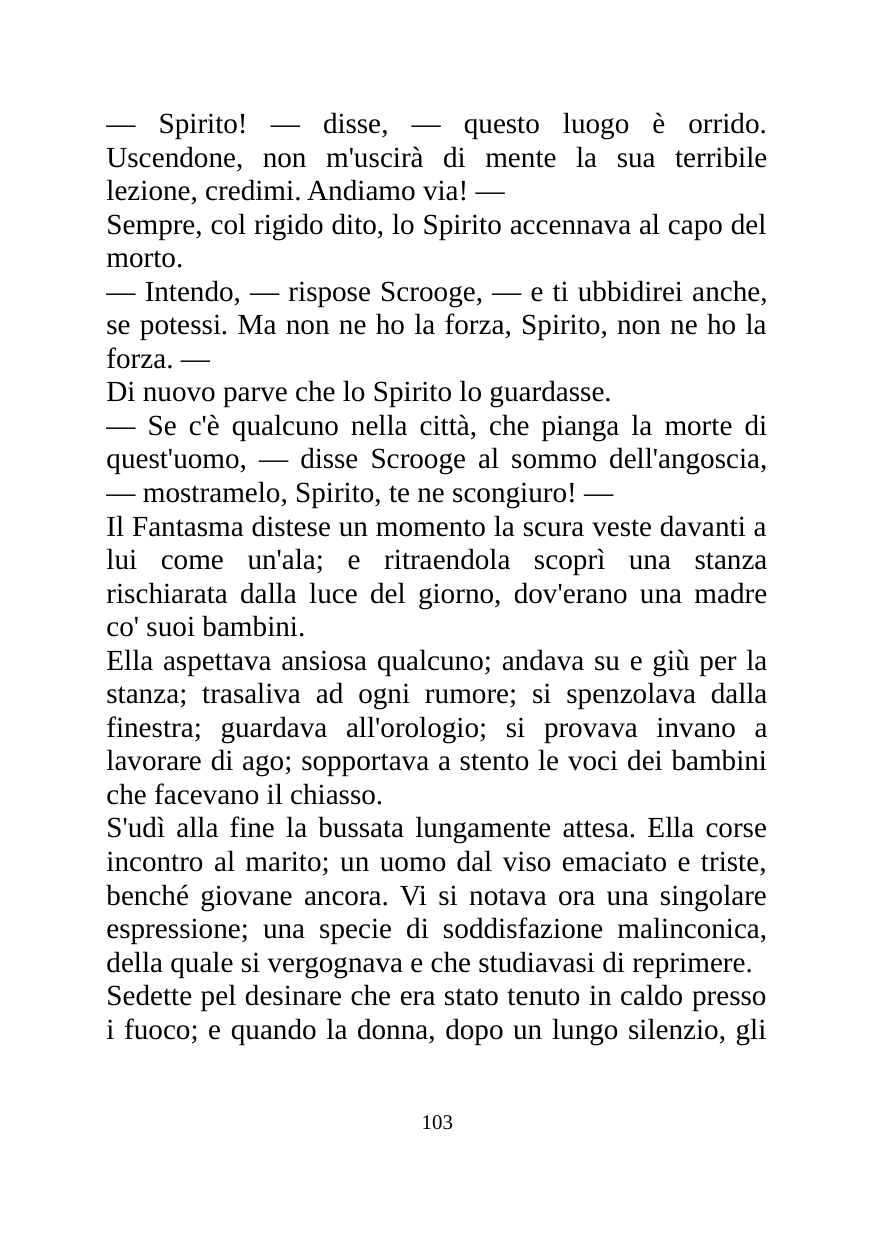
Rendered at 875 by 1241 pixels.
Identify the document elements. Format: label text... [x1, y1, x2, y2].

text — Spirito! — disse, — questo luogo è orrido. Uscendone, non m'uscirà di mente la sua terribile lezione, credimi. Andiamo via! — [106, 106, 768, 207]
text Sedette pel desinare che era stato tenuto in caldo presso i fuoco; e quando la donna, dopo un lungo silenzio, gli [106, 978, 768, 1045]
text S'udì alla fine la bussata lungamente attesa. Ella corse incontro al marito; un uomo dal viso emaciato e triste, benché giovane ancora. Vi si notava ora una singolare espressione; una specie di soddisfazione malinconica, della quale si vergognava e che studiavasi di reprimere. [106, 811, 768, 978]
text Di nuovo parve che lo Spirito lo guardasse. [106, 374, 768, 408]
text Il Fantasma distese un momento la scura veste davanti a lui come un'ala; e ritraendola scoprì una stanza rischiarata dalla luce del giorno, dov'erano una madre co' suoi bambini. [106, 509, 768, 643]
text — Se c'è qualcuno nella città, che pianga la morte di quest'uomo, — disse Scrooge al sommo dell'angoscia, — mostramelo, Spirito, te ne scongiuro! — [106, 408, 768, 509]
text Ella aspettava ansiosa qualcuno; andava su e giù per la stanza; trasaliva ad ogni rumore; si spenzolava dalla finestra; guardava all'orologio; si provava invano a lavorare di ago; sopportava a stento le voci dei bambini che facevano il chiasso. [106, 643, 768, 811]
text — Intendo, — rispose Scrooge, — e ti ubbidirei anche, se potessi. Ma non ne ho la forza, Spirito, non ne ho la forza. — [106, 274, 768, 374]
text Sempre, col rigido dito, lo Spirito accennava al capo del morto. [106, 207, 768, 274]
